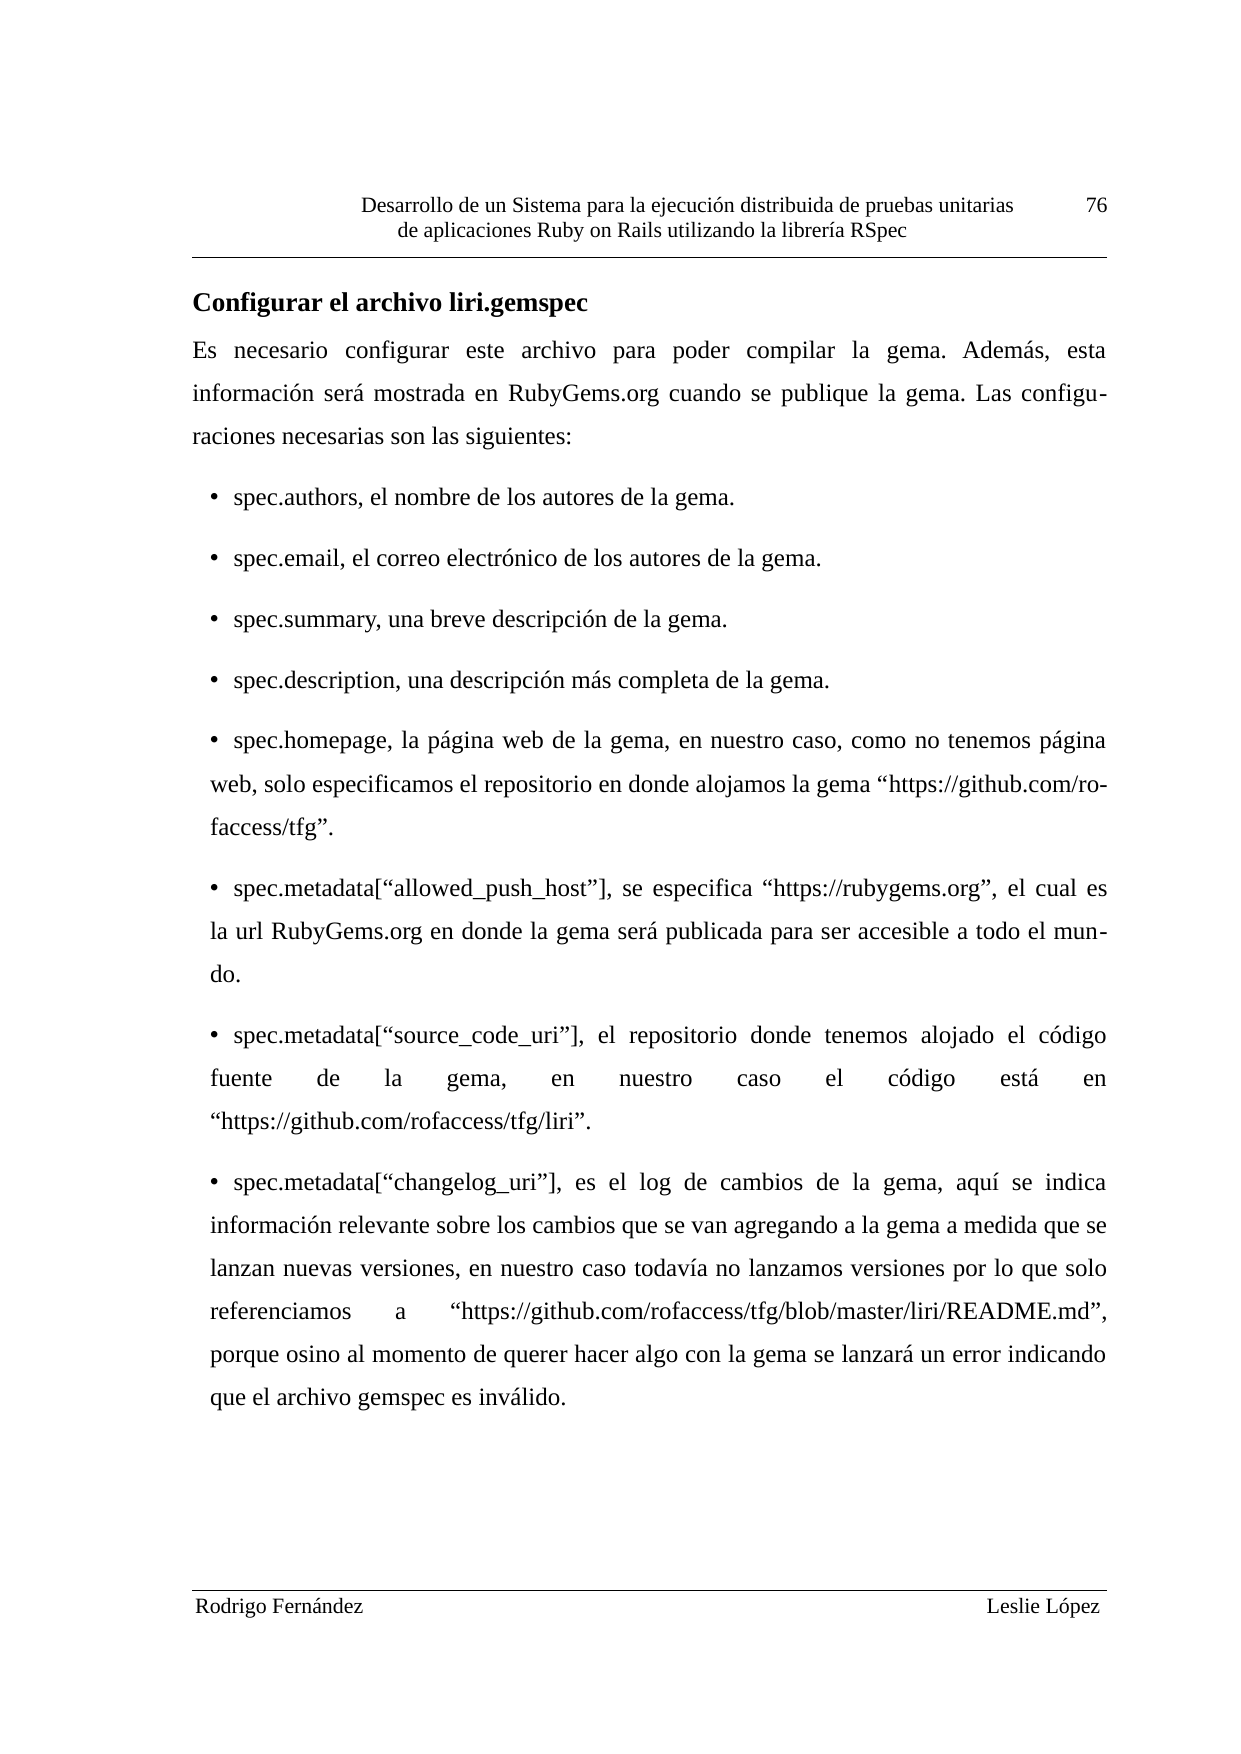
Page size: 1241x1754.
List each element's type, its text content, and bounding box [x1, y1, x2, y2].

list spec.metadata[“allowed_push_host”], se especifica “https://rubygems.org”, el cual es la url RubyGems.org en donde la gema será publicada para ser accesible a todo el mun­do. [210, 873, 1107, 988]
list spec.homepage, la página web de la gema, en nuestro caso, como no tenemos página web, solo especificamos el repositorio en donde alojamos la gema “https://github.com/ro­faccess/tfg”. [210, 726, 1107, 841]
list spec.email, el correo electrónico de los autores de la gema. [210, 543, 1107, 572]
list spec.metadata[“changelog_uri”], es el log de cambios de la gema, aquí se indica información relevante sobre los cambios que se van agregando a la gema a medida que se lanzan nuevas versiones, en nuestro caso todavía no lanzamos versiones por lo que solo referenciamos a “https://github.com/rofaccess/tfg/blob/master/liri/README.md”, porque osino al momento de querer hacer algo con la gema se lanzará un error indicando que el archivo gemspec es inválido. [210, 1167, 1107, 1411]
list spec.summary, una breve descripción de la gema. [210, 604, 1107, 633]
list spec.metadata[“source_code_uri”], el repositorio donde tenemos alojado el código fuente de la gema, en nuestro caso el código está en “https://github.com/rofaccess/tfg/liri”. [210, 1020, 1107, 1135]
list spec.authors, el nombre de los autores de la gema. [210, 482, 1107, 511]
text Configurar el archivo liri.gemspec [192, 286, 1107, 317]
list spec.description, una descripción más completa de la gema. [210, 665, 1107, 693]
text Es necesario configurar este archivo para poder compilar la gema. Además, esta información será mostrada en RubyGems.org cuando se publique la gema. Las configu­raciones necesarias son las siguientes: [192, 335, 1107, 450]
